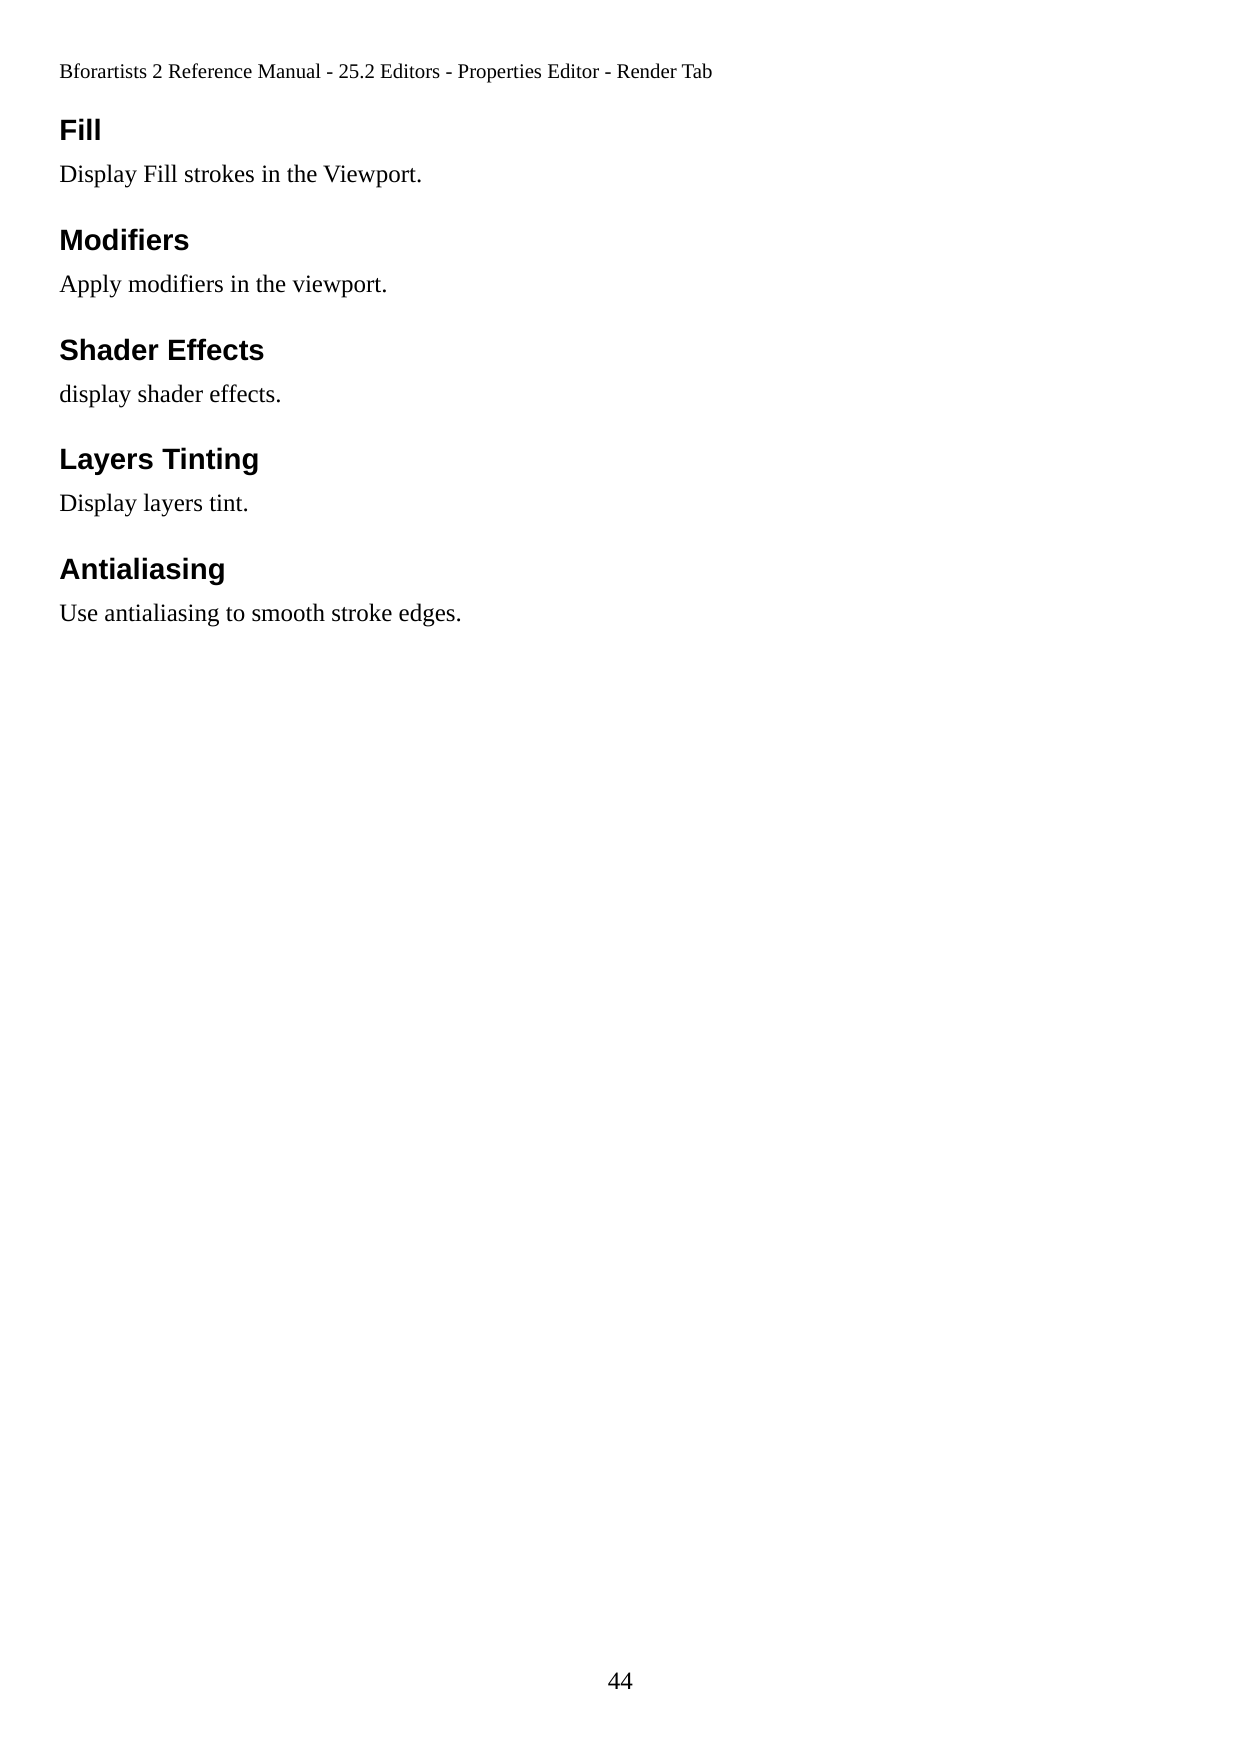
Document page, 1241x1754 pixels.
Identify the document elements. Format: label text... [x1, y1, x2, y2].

subtitle Shader Effects [59, 332, 1181, 366]
subtitle Layers Tinting [59, 442, 1181, 476]
text Display Fill strokes in the Viewport. [59, 159, 1181, 188]
subtitle Modifiers [59, 222, 1181, 256]
text Display layers tint. [59, 488, 1181, 517]
text Use antialiasing to smooth stroke edges. [59, 598, 1181, 627]
subtitle Fill [59, 113, 1181, 146]
subtitle Antialiasing [59, 552, 1181, 586]
text display shader effects. [59, 379, 1181, 407]
text Apply modifiers in the viewport. [59, 269, 1181, 297]
